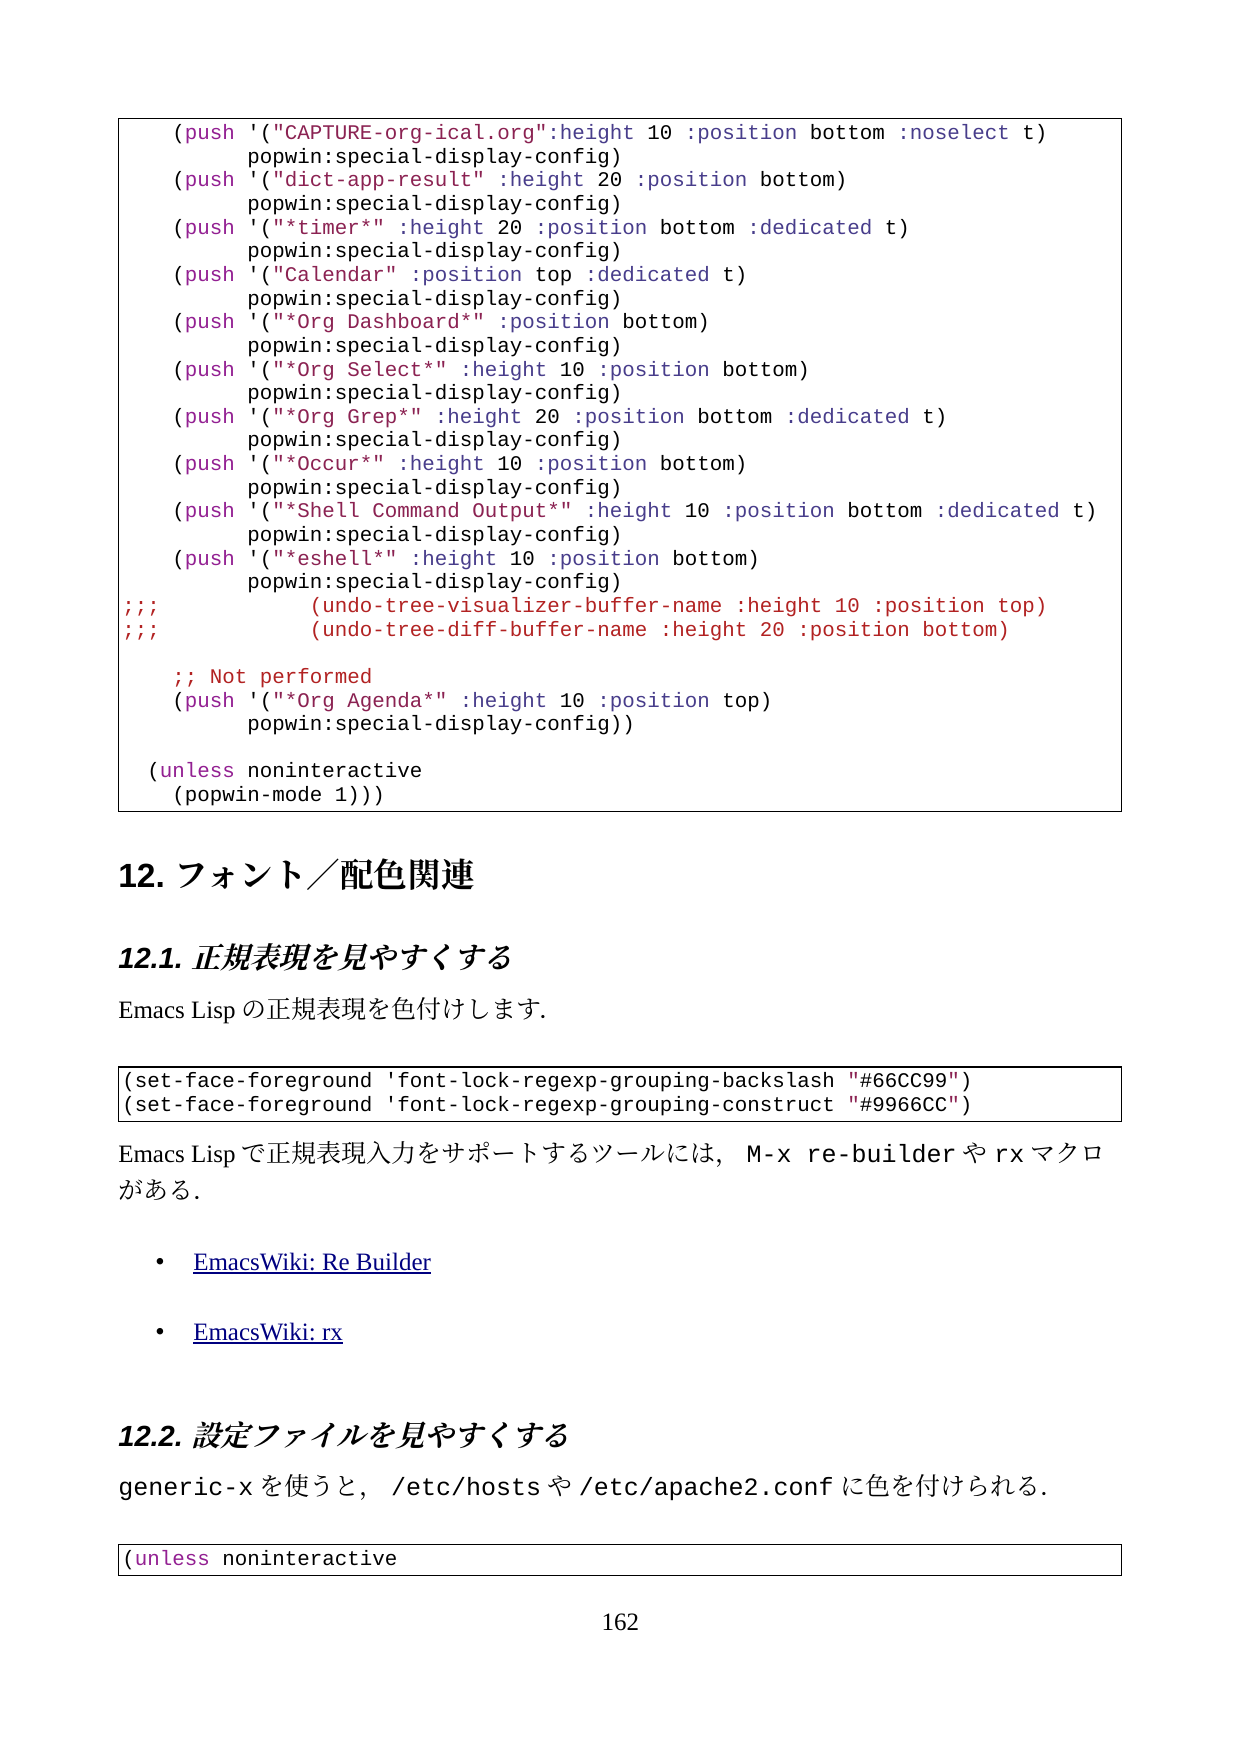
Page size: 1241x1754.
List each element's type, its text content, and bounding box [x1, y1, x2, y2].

text (push '("*eshell*" :height 10 :position bottom) [119, 544, 1121, 567]
text popwin:special-display-config) [119, 189, 1121, 213]
subtitle 正規表現を見やすくする [118, 935, 1122, 977]
text popwin:special-display-config) [119, 378, 1121, 402]
text popwin:special-display-config) [119, 473, 1121, 496]
text ;; Not performed [119, 662, 1121, 686]
text (push '("*Org Select*" :height 10 :position bottom) [119, 354, 1121, 378]
text (push '("*timer*" :height 20 :position bottom :dedicated t) [119, 213, 1121, 236]
text ;;; (undo-tree-diff-buffer-name :height 20 :position bottom) [119, 615, 1121, 638]
text Emacs Lisp で正規表現入力をサポートするツールには， M-x re-builder や rx マクロがある． [118, 1134, 1122, 1235]
text popwin:special-display-config)) [119, 709, 1121, 733]
text (unless noninteractive [119, 757, 1121, 780]
text popwin:special-display-config) [119, 426, 1121, 449]
text (push '("dict-app-result" :height 20 :position bottom) [119, 165, 1121, 189]
text popwin:special-display-config) [119, 236, 1121, 260]
list EmacsWiki: Re Builder [156, 1247, 1122, 1305]
text (push '("*Org Grep*" :height 20 :position bottom :dedicated t) [119, 402, 1121, 426]
text popwin:special-display-config) [119, 284, 1121, 307]
text (push '("CAPTURE-org-ical.org":height 10 :position bottom :noselect t) [119, 119, 1121, 142]
text (push '("*Org Agenda*" :height 10 :position top) [119, 686, 1121, 709]
list EmacsWiki: rx [156, 1317, 1122, 1375]
text (push '("*Occur*" :height 10 :position bottom) [119, 449, 1121, 473]
text (popwin-mode 1))) [119, 780, 1121, 811]
text generic-x を使うと， /etc/hosts や /etc/apache2.conf に色を付けられる． [118, 1467, 1122, 1532]
text (set-face-foreground 'font-lock-regexp-grouping-backslash "#66CC99") [119, 1068, 1121, 1090]
text popwin:special-display-config) [119, 331, 1121, 354]
text Emacs Lisp の正規表現を色付けします． [118, 989, 1122, 1054]
text (unless noninteractive [119, 1545, 1121, 1575]
text (push '("Calendar" :position top :dedicated t) [119, 260, 1121, 284]
text popwin:special-display-config) [119, 520, 1121, 544]
subtitle 設定ファイルを見やすくする [118, 1412, 1122, 1454]
text popwin:special-display-config) [119, 142, 1121, 165]
text (push '("*Shell Command Output*" :height 10 :position bottom :dedicated t) [119, 496, 1121, 520]
text (set-face-foreground 'font-lock-regexp-grouping-construct "#9966CC") [119, 1090, 1121, 1121]
subtitle フォント／配色関連 [118, 849, 1122, 897]
text ;;; (undo-tree-visualizer-buffer-name :height 10 :position top) [119, 591, 1121, 615]
text (push '("*Org Dashboard*" :position bottom) [119, 307, 1121, 331]
text popwin:special-display-config) [119, 567, 1121, 591]
